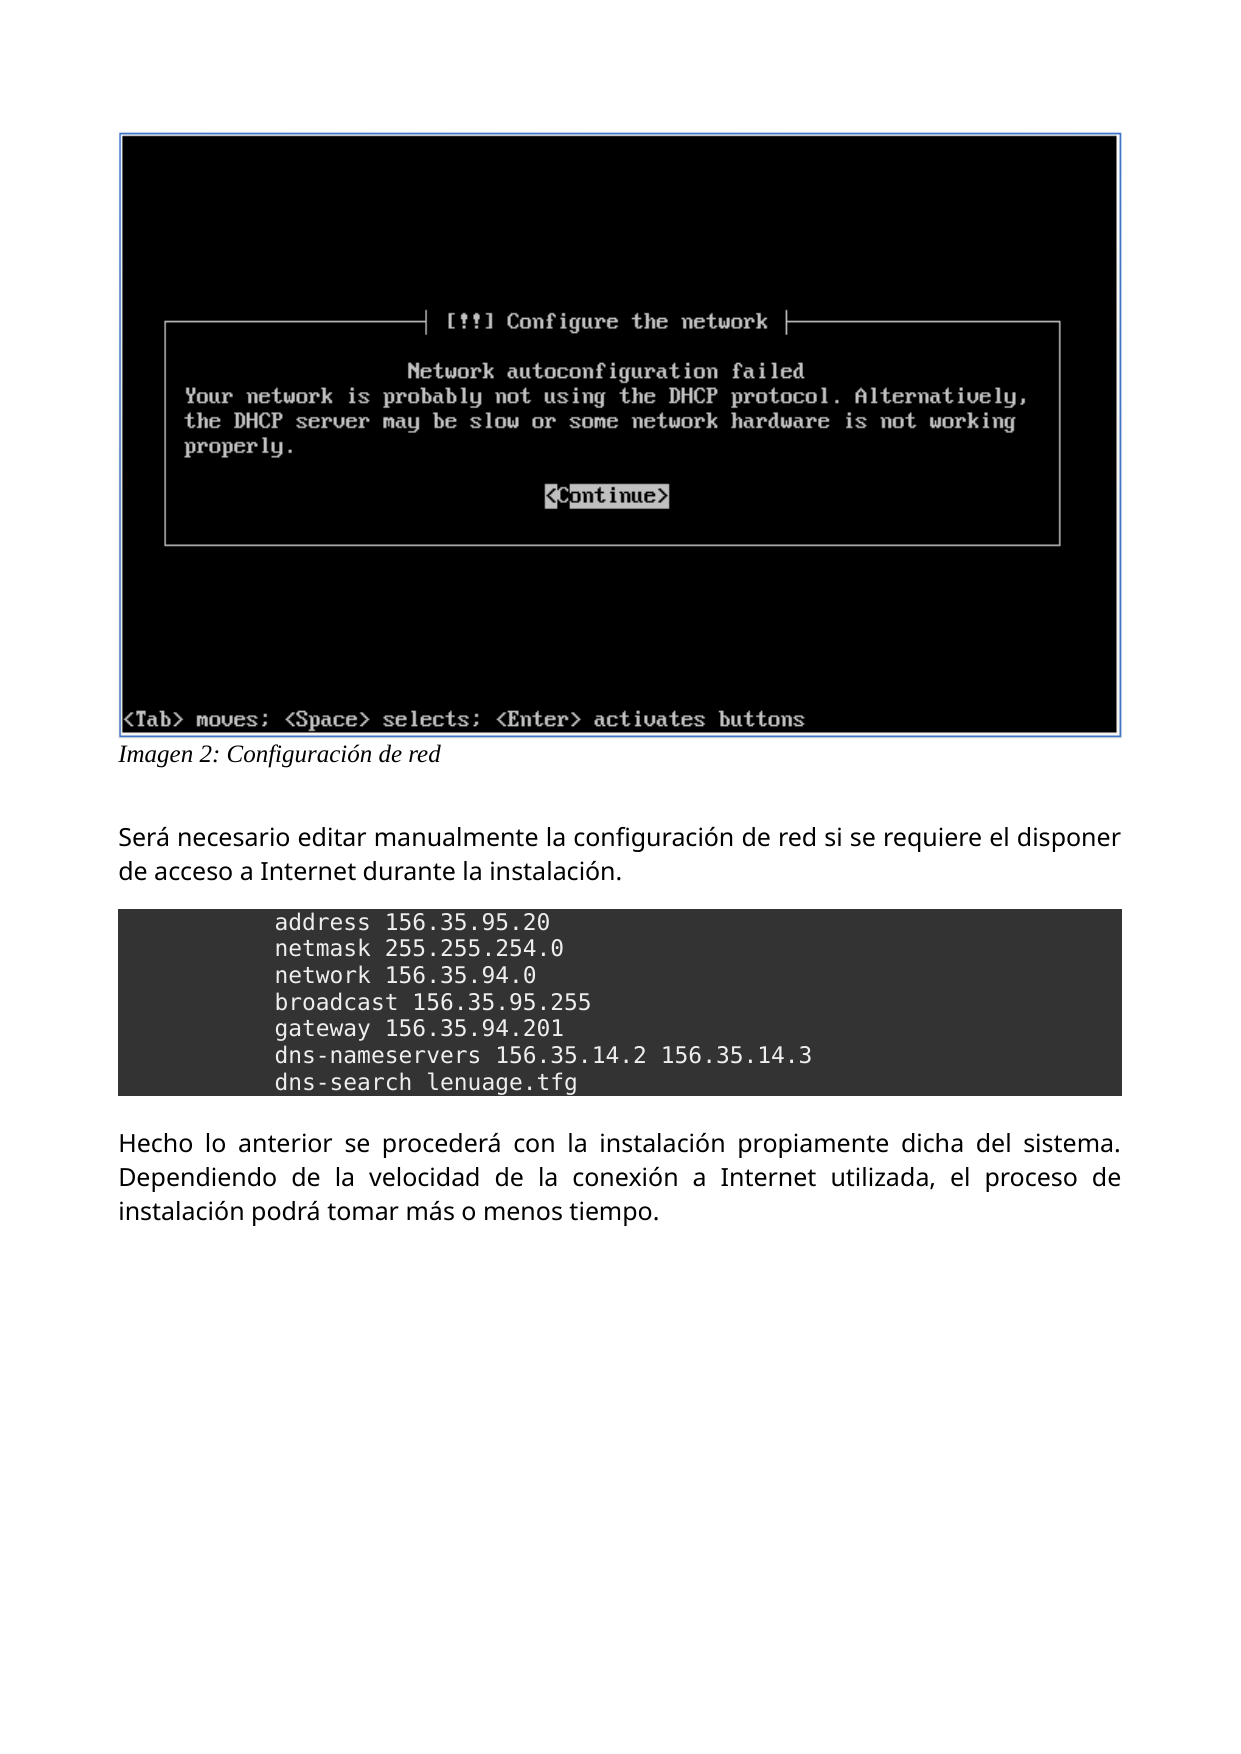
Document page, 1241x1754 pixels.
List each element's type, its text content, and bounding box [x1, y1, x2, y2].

text dns-nameservers 156.35.14.2 156.35.14.3 [118, 1042, 1122, 1069]
text dns-search lenuage.tfg [118, 1069, 1122, 1096]
text Imagen 2: Configuración de red [118, 739, 1122, 768]
picture [118, 130, 1123, 739]
text Hecho lo anterior se procederá con la instalación propiamente dicha del sistema. Dependiendo de la velocidad de la conexión a Internet utilizada, el proceso de instalación podrá tomar más o menos tiempo. [118, 1126, 1122, 1228]
text netmask 255.255.254.0 [118, 936, 1122, 962]
text gateway 156.35.94.201 [118, 1016, 1122, 1042]
text broadcast 156.35.95.255 [118, 989, 1122, 1016]
text address 156.35.95.20 [118, 909, 1122, 936]
text network 156.35.94.0 [118, 962, 1122, 989]
text Será necesario editar manualmente la configuración de red si se requiere el disponer de acceso a Internet durante la instalación. [118, 820, 1122, 888]
